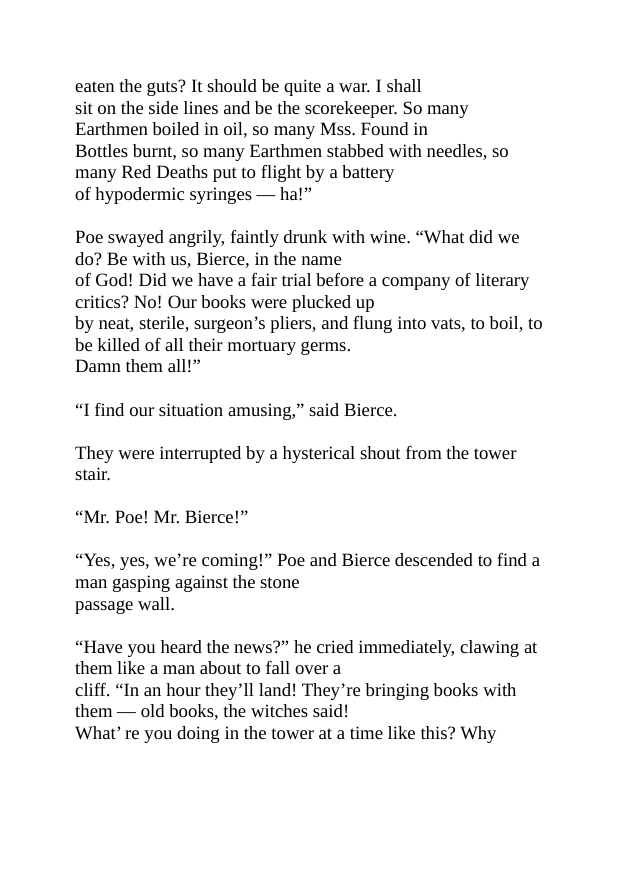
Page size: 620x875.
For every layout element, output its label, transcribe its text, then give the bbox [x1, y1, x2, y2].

text eaten the guts? It should be quite a war. I shall sit on the side lines and be the scorekeeper. So many Earthmen boiled in oil, so many Mss. Found in Bottles burnt, so many Earthmen stabbed with needles, so many Red Deaths put to flight by a battery of hypodermic syringes — ha!” Poe swayed angrily, faintly drunk with wine. “What did we do? Be with us, Bierce, in the name of God! Did we have a fair trial before a company of literary critics? No! Our books were plucked up by neat, sterile, surgeon’s pliers, and flung into vats, to boil, to be killed of all their mortuary germs. Damn them all!” “I find our situation amusing,” said Bierce. They were interrupted by a hysterical shout from the tower stair. “Mr. Poe! Mr. Bierce!” “Yes, yes, we’re coming!” Poe and Bierce descended to find a man gasping against the stone passage wall. “Have you heard the news?” he cried immediately, clawing at them like a man about to fall over a cliff. “In an hour they’ll land! They’re bringing books with them — old books, the witches said! What’ re you doing in the tower at a time like this? Why [75, 75, 544, 743]
